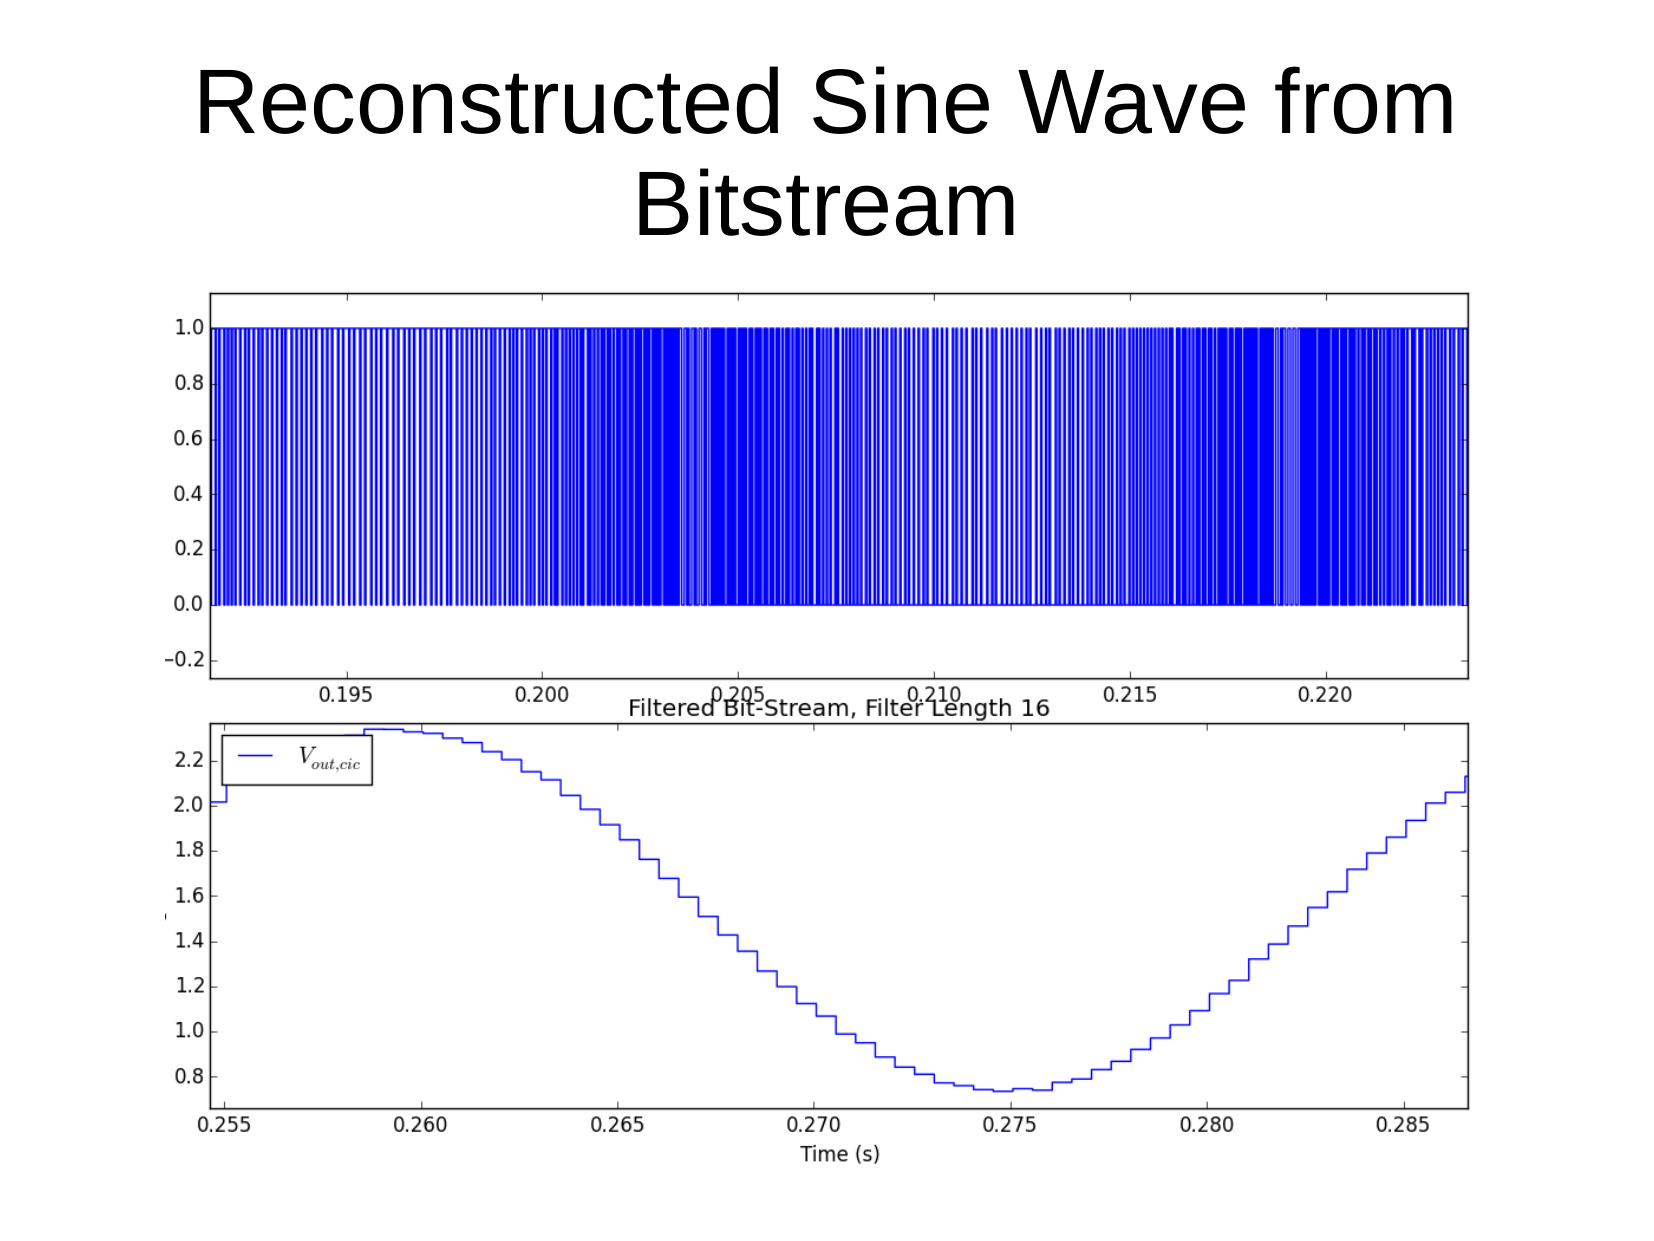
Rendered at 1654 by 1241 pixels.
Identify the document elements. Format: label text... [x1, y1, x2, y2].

title Reconstructed Sine Wave from Bitstream [82, 49, 1571, 257]
picture [165, 273, 1489, 1178]
